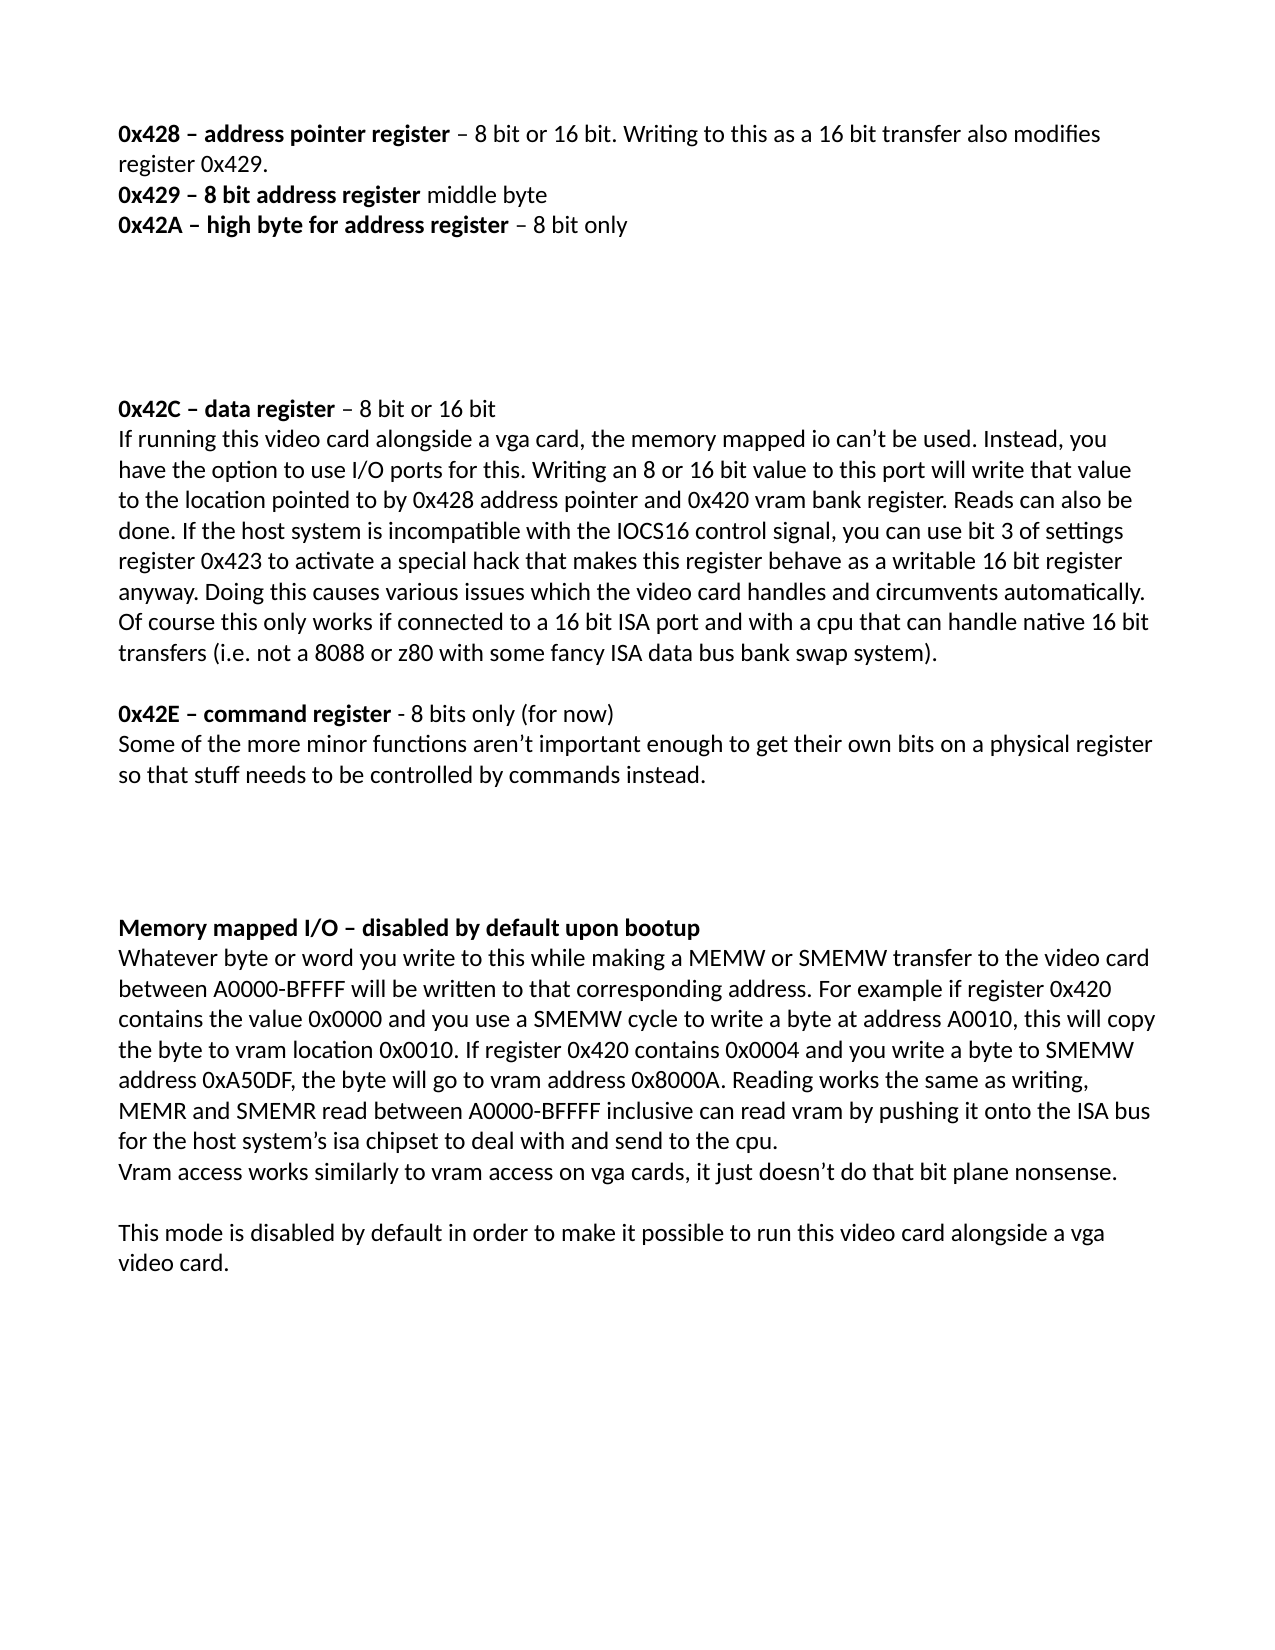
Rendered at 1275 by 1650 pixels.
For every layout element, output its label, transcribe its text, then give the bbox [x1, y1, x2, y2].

text Vram access works similarly to vram access on vga cards, it just doesn’t do that bit plane nonsense. [118, 1156, 1157, 1186]
text Some of the more minor functions aren’t important enough to get their own bits on a physical register so that stuff needs to be controlled by commands instead. [118, 728, 1157, 789]
text This mode is disabled by default in order to make it possible to run this video card alongside a vga video card. [118, 1217, 1157, 1278]
text Memory mapped I/O – disabled by default upon bootup [118, 912, 1157, 942]
text 0x42C – data register – 8 bit or 16 bit [118, 393, 1157, 423]
text If running this video card alongside a vga card, the memory mapped io can’t be used. Instead, you have the option to use I/O ports for this. Writing an 8 or 16 bit value to this port will write that value to the location pointed to by 0x428 address pointer and 0x420 vram bank register. Reads can also be done. If the host system is incompatible with the IOCS16 control signal, you can use bit 3 of settings register 0x423 to activate a special hack that makes this register behave as a writable 16 bit register anyway. Doing this causes various issues which the video card handles and circumvents automatically. Of course this only works if connected to a 16 bit ISA port and with a cpu that can handle native 16 bit transfers (i.e. not a 8088 or z80 with some fancy ISA data bus bank swap system). [118, 423, 1157, 667]
text 0x429 – 8 bit address register middle byte [118, 179, 1157, 210]
text Whatever byte or word you write to this while making a MEMW or SMEMW transfer to the video card between A0000-BFFFF will be written to that corresponding address. For example if register 0x420 contains the value 0x0000 and you use a SMEMW cycle to write a byte at address A0010, this will copy the byte to vram location 0x0010. If register 0x420 contains 0x0004 and you write a byte to SMEMW address 0xA50DF, the byte will go to vram address 0x8000A. Reading works the same as writing, MEMR and SMEMR read between A0000-BFFFF inclusive can read vram by pushing it onto the ISA bus for the host system’s isa chipset to deal with and send to the cpu. [118, 942, 1157, 1156]
text 0x428 – address pointer register – 8 bit or 16 bit. Writing to this as a 16 bit transfer also modifies register 0x429. [118, 118, 1157, 179]
text 0x42E – command register - 8 bits only (for now) [118, 698, 1157, 728]
text 0x42A – high byte for address register – 8 bit only [118, 210, 1157, 240]
